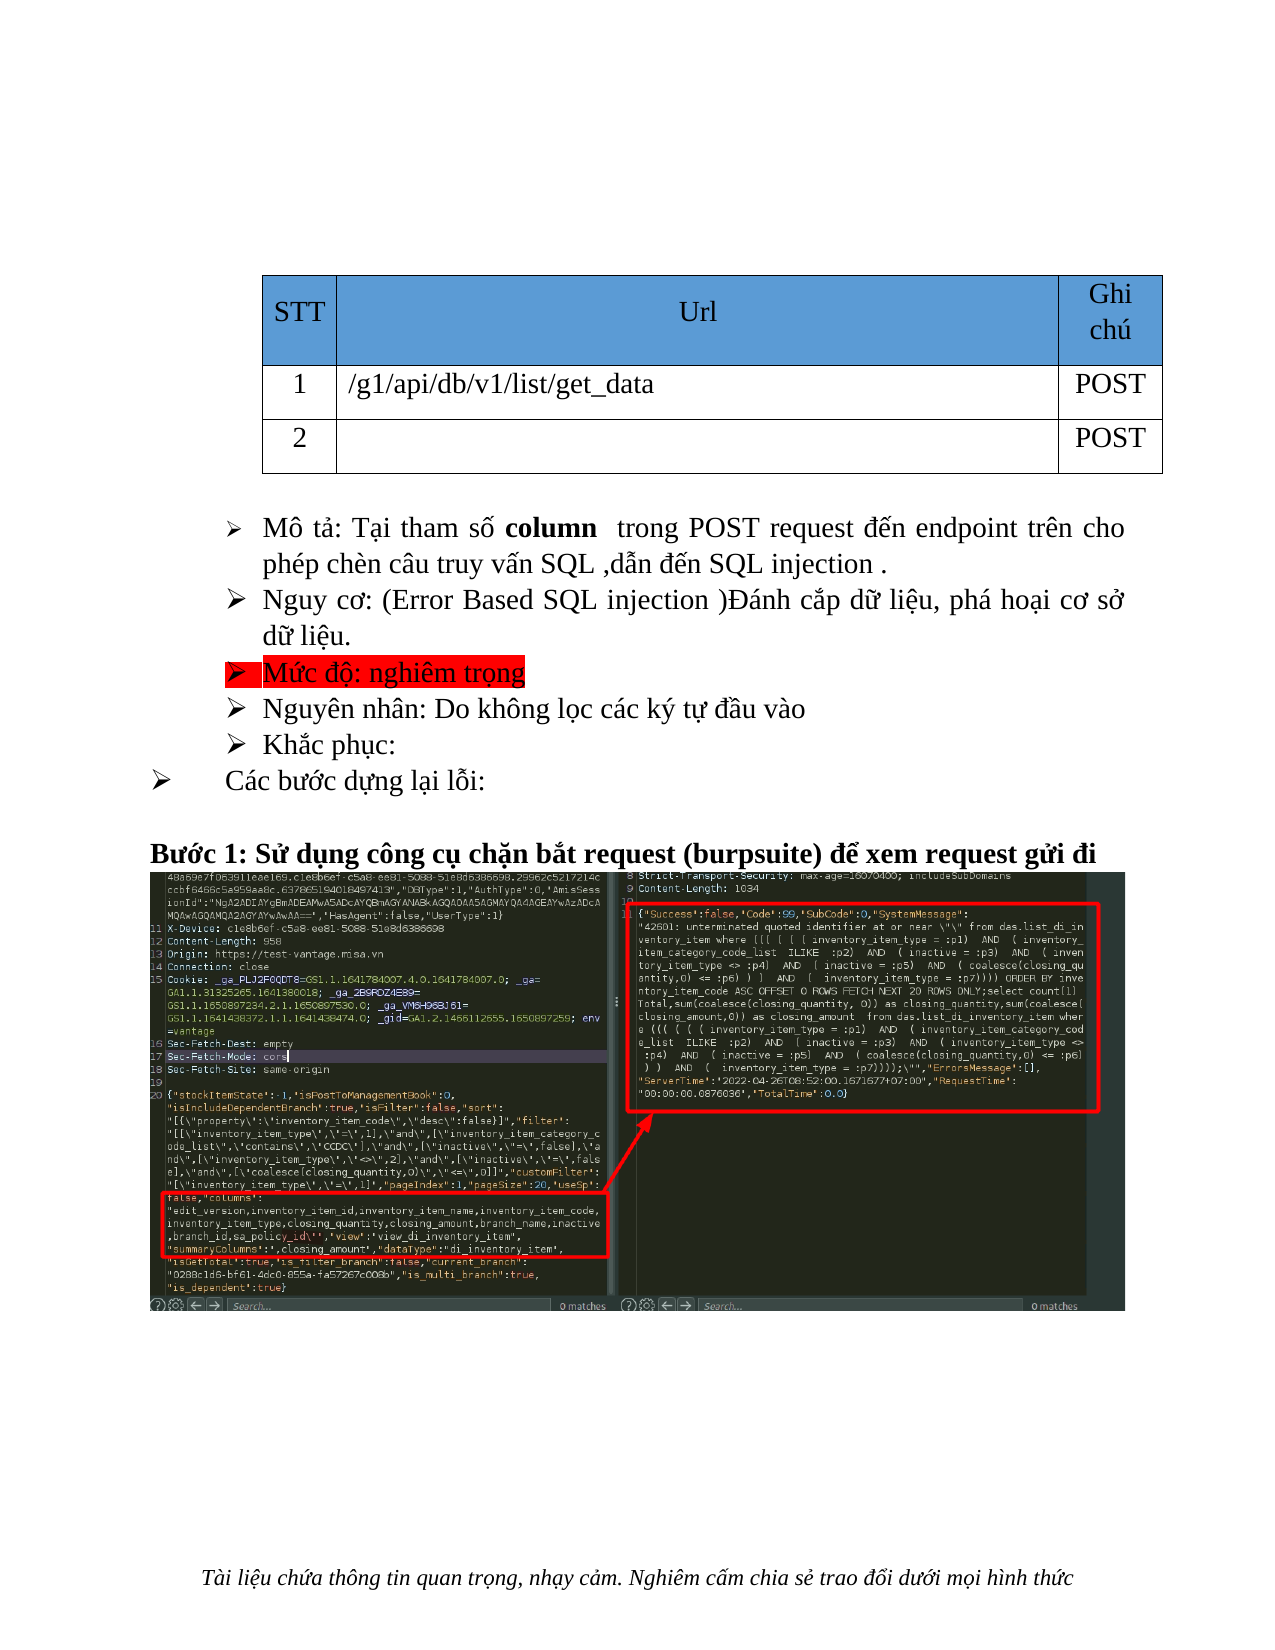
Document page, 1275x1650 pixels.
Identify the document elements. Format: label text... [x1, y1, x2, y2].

table_header STT [263, 276, 336, 365]
table_cell 2 [263, 420, 336, 473]
list Nguyên nhân: Do không lọc các ký tự đầu vào [225, 691, 1125, 724]
list Mức độ: nghiêm trọng [225, 655, 1125, 688]
table_header Ghi chú [1059, 276, 1162, 365]
list Bước 1: Sử dụng công cụ chặn bắt request (burpsuite) để xem request gửi đi [150, 836, 1125, 869]
table_cell POST [1059, 420, 1162, 473]
table_cell POST [1059, 366, 1162, 419]
list Các bước dựng lại lỗi: [150, 763, 1125, 797]
picture [150, 872, 1125, 1311]
list Nguy cơ: (Error Based SQL injection )Đánh cắp dữ liệu, phá hoại cơ sở dữ liệu. [225, 582, 1125, 652]
table_cell /g1/api/db/v1/list/get_data [337, 366, 1058, 419]
list Mô tả: Tại tham số column trong POST request đến endpoint trên cho phép chèn câu truy vấn SQL ,dẫn đến SQL injection . [225, 510, 1125, 580]
table_cell [337, 420, 1058, 473]
table_header Url [337, 276, 1058, 365]
table_cell 1 [263, 366, 336, 419]
list Khắc phục: [225, 727, 1125, 761]
